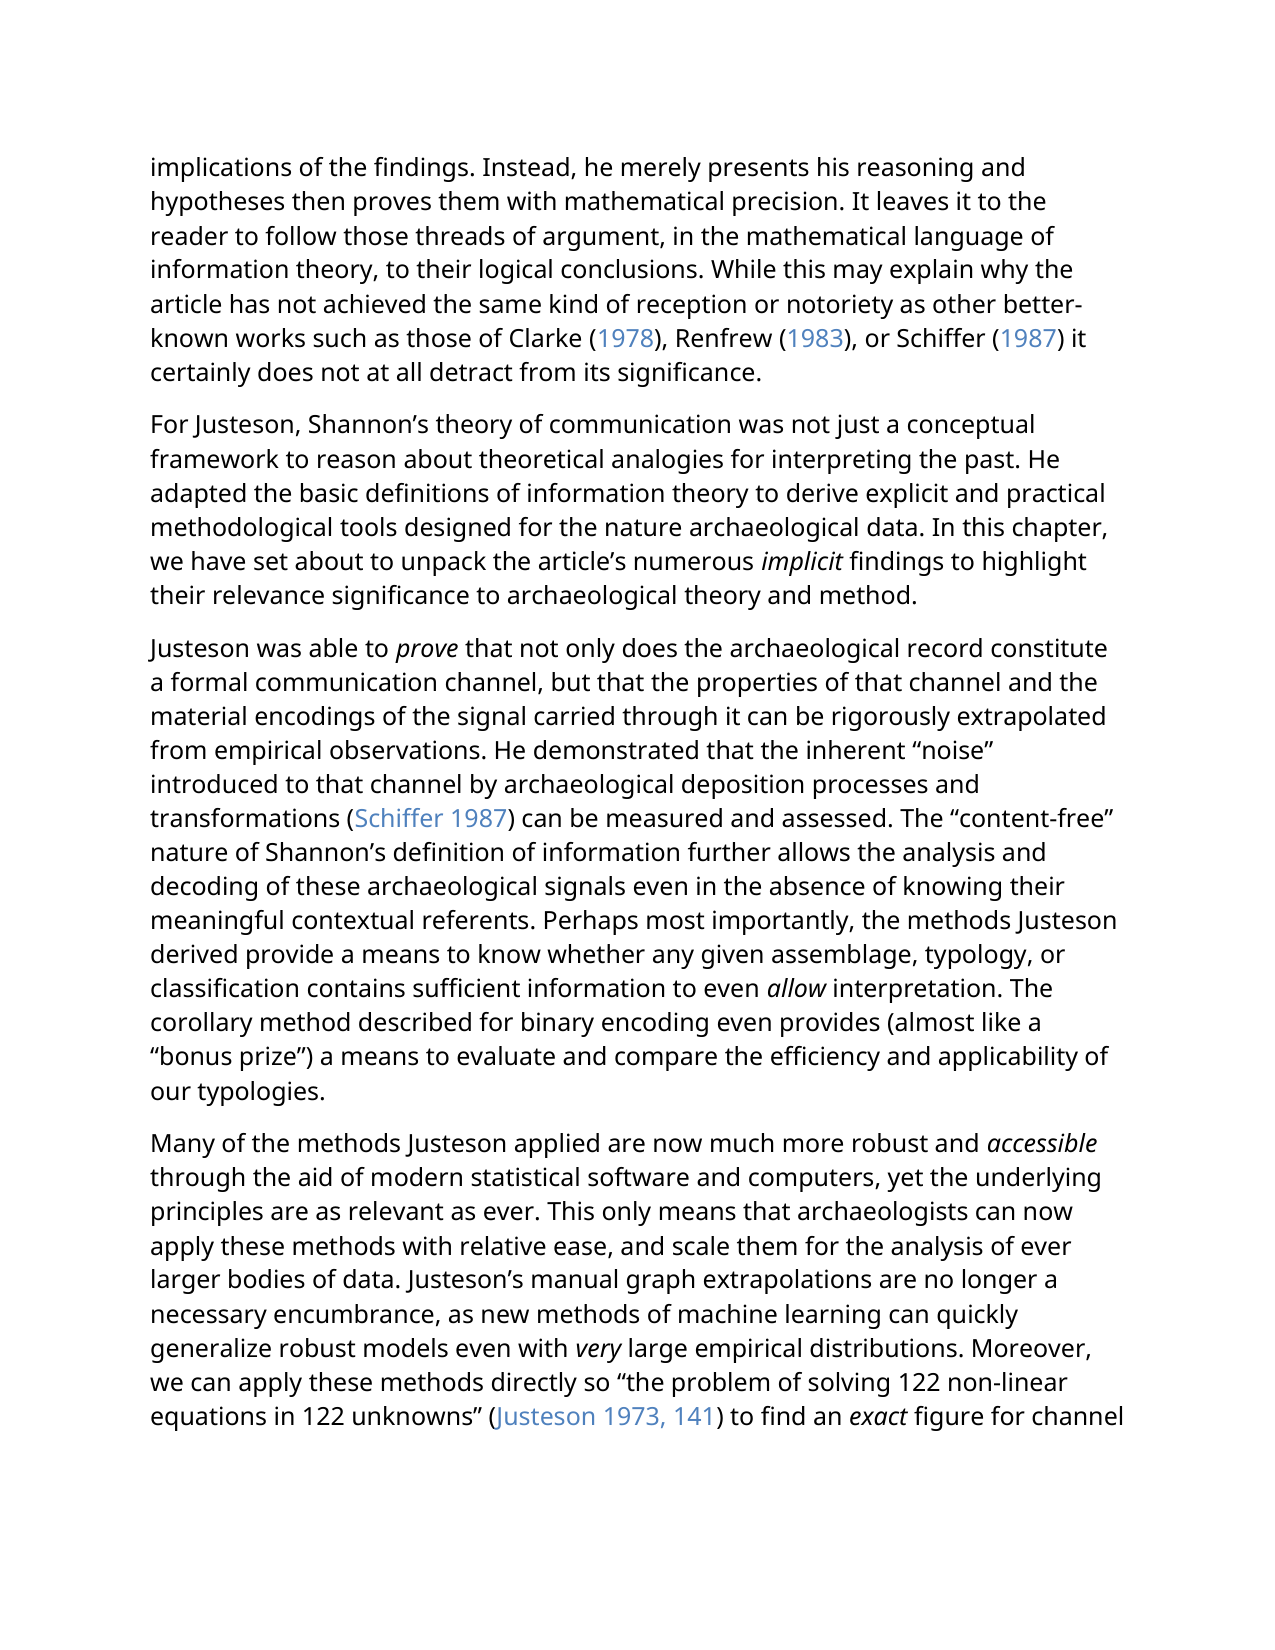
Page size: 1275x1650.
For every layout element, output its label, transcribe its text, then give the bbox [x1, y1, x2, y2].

text Justeson was able to prove that not only does the archaeological record constitute a formal communication channel, but that the properties of that channel and the material encodings of the signal carried through it can be rigorously extrapolated from empirical observations. He demonstrated that the inherent “noise” introduced to that channel by archaeological deposition processes and transformations (Schiffer 1987) can be measured and assessed. The “content-free” nature of Shannon’s definition of information further allows the analysis and decoding of these archaeological signals even in the absence of knowing their meaningful contextual referents. Perhaps most importantly, the methods Justeson derived provide a means to know whether any given assemblage, typology, or classification contains sufficient information to even allow interpretation. The corollary method described for binary encoding even provides (almost like a “bonus prize”) a means to evaluate and compare the efficiency and applicability of our typologies. [150, 630, 1125, 1107]
text Many of the methods Justeson applied are now much more robust and accessible through the aid of modern statistical software and computers, yet the underlying principles are as relevant as ever. This only means that archaeologists can now apply these methods with relative ease, and scale them for the analysis of ever larger bodies of data. Justeson’s manual graph extrapolations are no longer a necessary encumbrance, as new methods of machine learning can quickly generalize robust models even with very large empirical distributions. Moreover, we can apply these methods directly so “the problem of solving 122 non-linear equations in 122 unknowns” (Justeson 1973, 141) to find an exact figure for channel [150, 1126, 1125, 1432]
text For Justeson, Shannon’s theory of communication was not just a conceptual framework to reason about theoretical analogies for interpreting the past. He adapted the basic definitions of information theory to derive explicit and practical methodological tools designed for the nature archaeological data. In this chapter, we have set about to unpack the article’s numerous implicit findings to highlight their relevance significance to archaeological theory and method. [150, 407, 1125, 612]
text implications of the findings. Instead, he merely presents his reasoning and hypotheses then proves them with mathematical precision. It leaves it to the reader to follow those threads of argument, in the mathematical language of information theory, to their logical conclusions. While this may explain why the article has not achieved the same kind of reception or notoriety as other better-known works such as those of Clarke (1978), Renfrew (1983), or Schiffer (1987) it certainly does not at all detract from its significance. [150, 150, 1125, 388]
